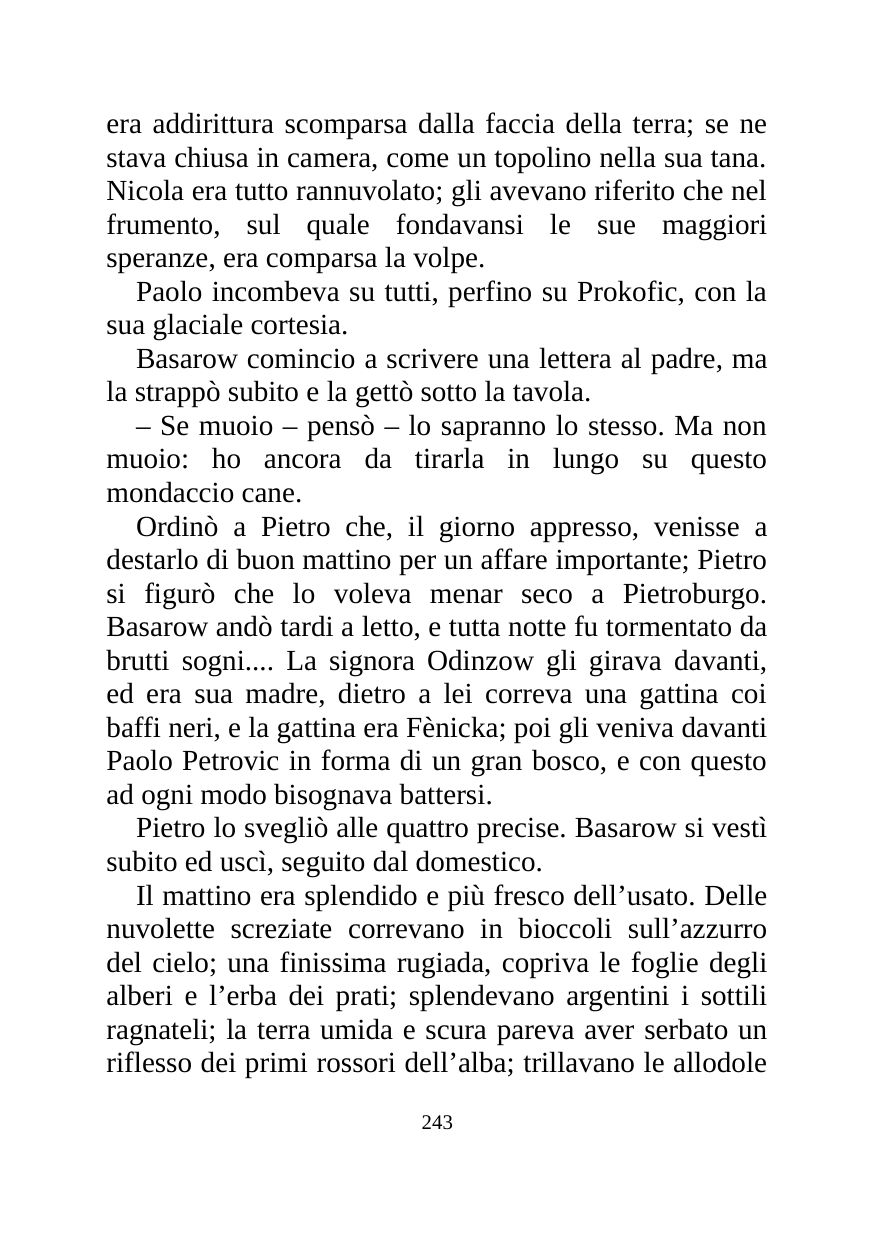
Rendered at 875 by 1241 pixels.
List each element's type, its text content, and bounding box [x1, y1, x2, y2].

text era addirittura scomparsa dalla faccia della terra; se ne stava chiusa in camera, come un topolino nella sua tana. Nicola era tutto rannuvolato; gli avevano riferito che nel frumento, sul quale fondavansi le sue maggiori speranze, era comparsa la volpe. [106, 106, 768, 274]
text – Se muoio – pensò – lo sapranno lo stesso. Ma non muoio: ho ancora da tirarla in lungo su questo mondaccio cane. [106, 408, 768, 509]
text Pietro lo svegliò alle quattro precise. Basarow si vestì subito ed uscì, seguito dal domestico. [106, 811, 768, 878]
text Ordinò a Pietro che, il giorno appresso, venisse a destarlo di buon mattino per un affare importante; Pietro si figurò che lo voleva menar seco a Pietroburgo. Basarow andò tardi a letto, e tutta notte fu tormentato da brutti sogni.... La signora Odinzow gli girava davanti, ed era sua madre, dietro a lei correva una gattina coi baffi neri, e la gattina era Fènicka; poi gli veniva davanti Paolo Petrovic in forma di un gran bosco, e con questo ad ogni modo bisognava battersi. [106, 509, 768, 811]
text Il mattino era splendido e più fresco dell’usato. Delle nuvolette screziate correvano in bioccoli sull’azzurro del cielo; una finissima rugiada, copriva le foglie degli alberi e l’erba dei prati; splendevano argentini i sottili ragnateli; la terra umida e scura pareva aver serbato un riflesso dei primi rossori dell’alba; trillavano le allodole [106, 878, 768, 1079]
text Paolo incombeva su tutti, perfino su Prokofic, con la sua glaciale cortesia. [106, 274, 768, 341]
text Basarow comincio a scrivere una lettera al padre, ma la strappò subito e la gettò sotto la tavola. [106, 341, 768, 408]
